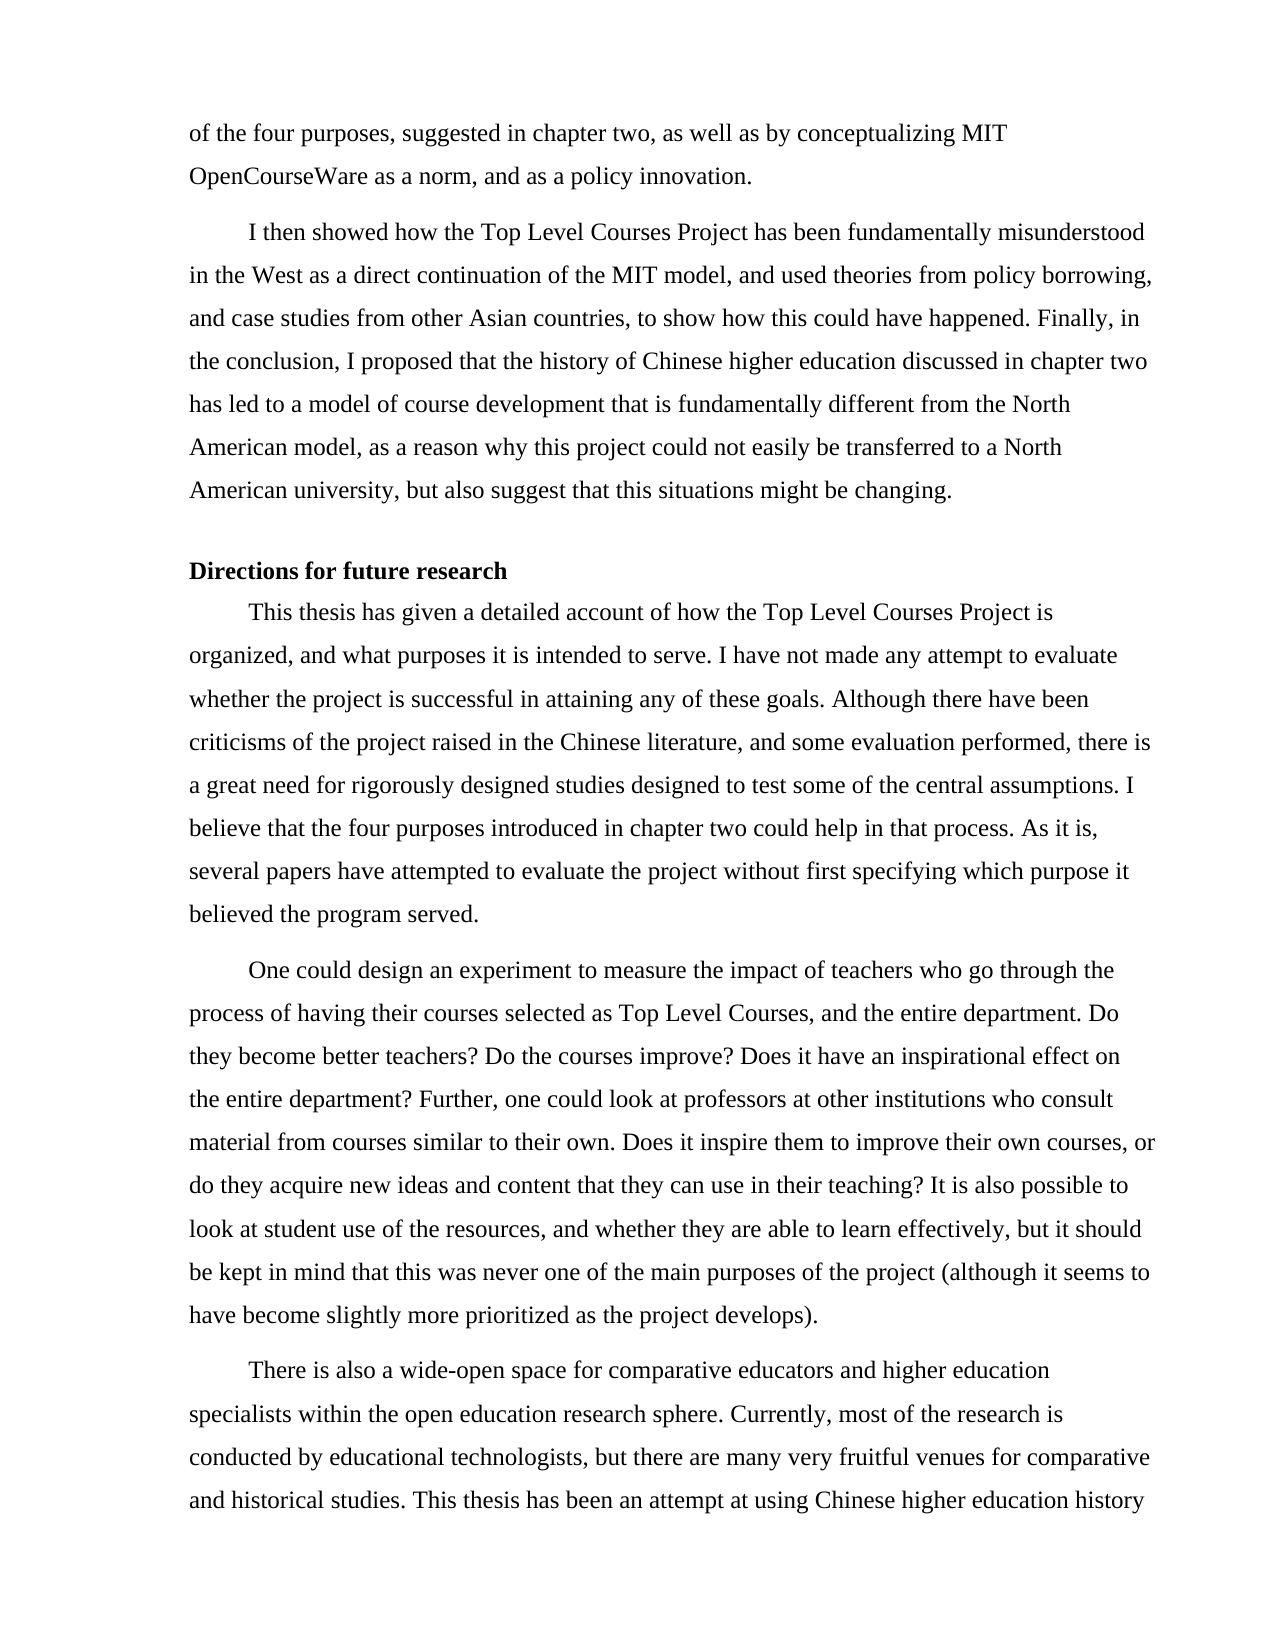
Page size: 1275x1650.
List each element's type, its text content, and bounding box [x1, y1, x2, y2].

subtitle Directions for future research [189, 556, 1157, 585]
text There is also a wide-open space for comparative educators and higher education specialists within the open education research sphere. Currently, most of the research is conducted by educational technologists, but there are many very fruitful venues for comparative and historical studies. This thesis has been an attempt at using Chinese higher education history [189, 1356, 1157, 1514]
text One could design an experiment to measure the impact of teachers who go through the process of having their courses selected as Top Level Courses, and the entire department. Do they become better teachers? Do the courses improve? Does it have an inspirational effect on the entire department? Further, one could look at professors at other institutions who consult material from courses similar to their own. Does it inspire them to improve their own courses, or do they acquire new ideas and content that they can use in their teaching? It is also possible to look at student use of the resources, and whether they are able to learn effectively, but it should be kept in mind that this was never one of the main purposes of the project (although it seems to have become slightly more prioritized as the project develops). [189, 955, 1157, 1329]
text of the four purposes, suggested in chapter two, as well as by conceptualizing MIT OpenCourseWare as a norm, and as a policy innovation. [189, 118, 1157, 190]
text This thesis has given a detailed account of how the Top Level Courses Project is organized, and what purposes it is intended to serve. I have not made any attempt to evaluate whether the project is successful in attaining any of these goals. Although there have been criticisms of the project raised in the Chinese literature, and some evaluation performed, there is a great need for rigorously designed studies designed to test some of the central assumptions. I believe that the four purposes introduced in chapter two could help in that process. As it is, several papers have attempted to evaluate the project without first specifying which purpose it believed the program served. [189, 597, 1157, 928]
text I then showed how the Top Level Courses Project has been fundamentally misunderstood in the West as a direct continuation of the MIT model, and used theories from policy borrowing, and case studies from other Asian countries, to show how this could have happened. Finally, in the conclusion, I proposed that the history of Chinese higher education discussed in chapter two has led to a model of course development that is fundamentally different from the North American model, as a reason why this project could not easily be transferred to a North American university, but also suggest that this situations might be changing. [189, 217, 1157, 504]
